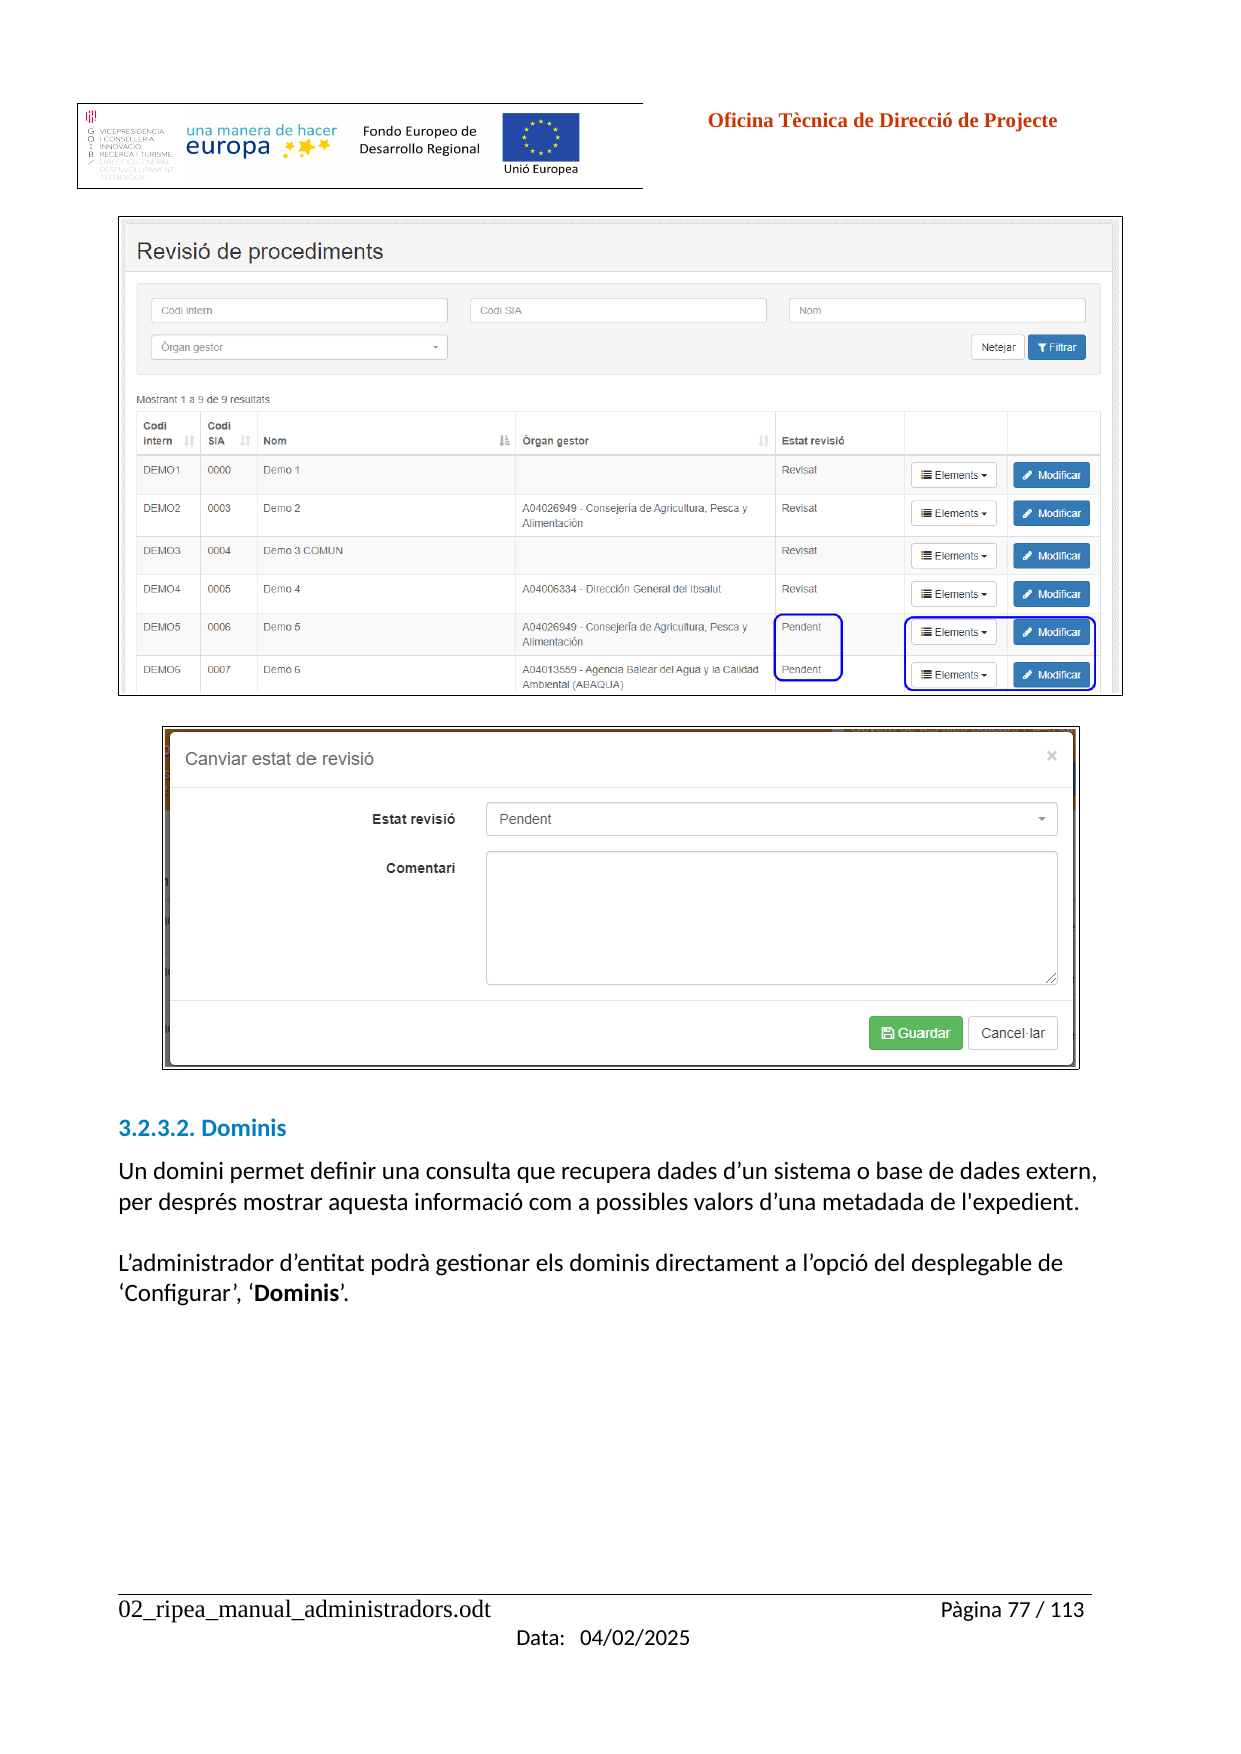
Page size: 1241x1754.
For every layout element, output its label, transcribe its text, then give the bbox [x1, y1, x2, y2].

picture [184, 108, 585, 182]
subtitle 3.2.3.2. Dominis [118, 1112, 1122, 1143]
picture [82, 108, 178, 182]
text L’administrador d’entitat podrà gestionar els dominis directament a l’opció del desplegable de ‘Configurar’, ‘Dominis’. [118, 1247, 1122, 1308]
text Un domini permet definir una consulta que recupera dades d’un sistema o base de dades extern, per després mostrar aquesta informació com a possibles valors d’una metadada de l'expedient. [118, 1155, 1122, 1216]
picture [164, 729, 1076, 1067]
picture [121, 219, 1119, 693]
